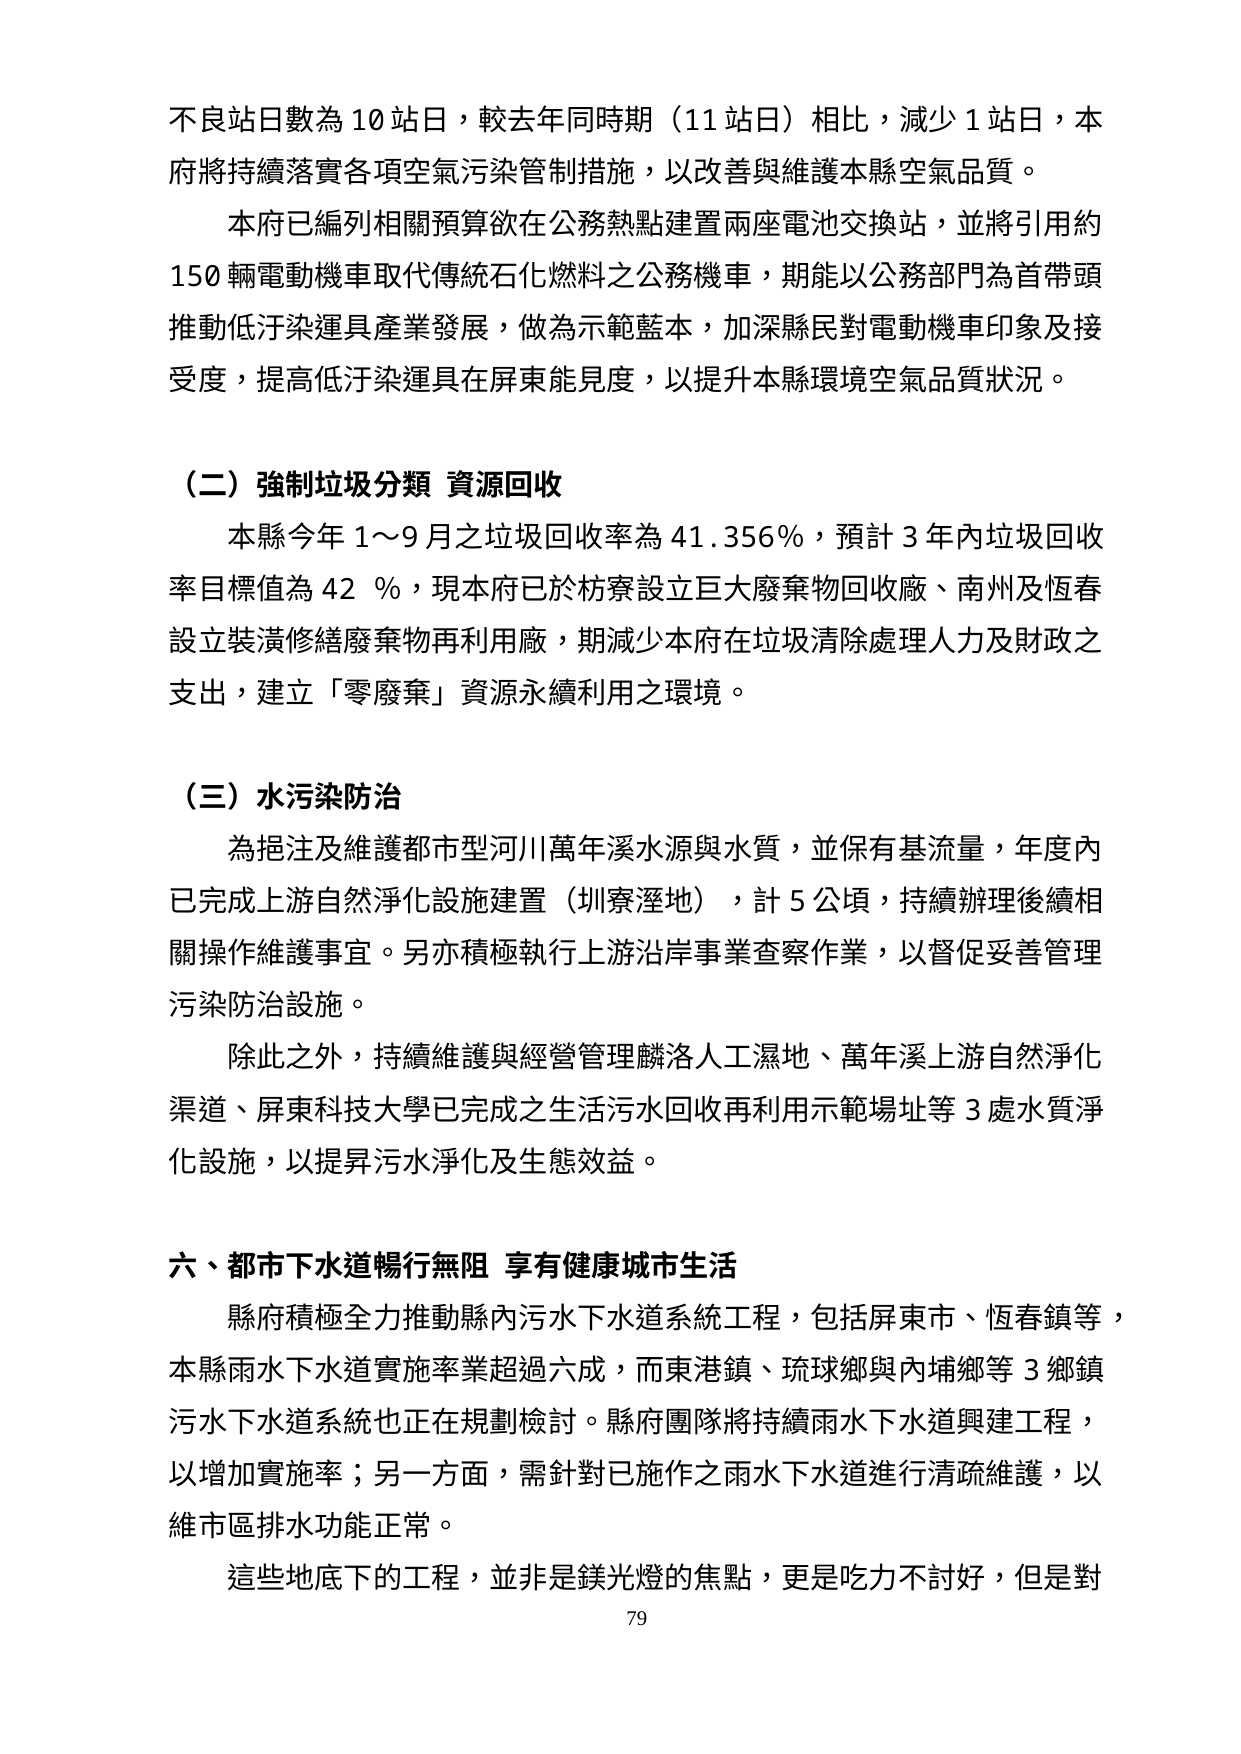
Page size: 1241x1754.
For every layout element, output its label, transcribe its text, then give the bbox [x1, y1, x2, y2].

text （二）強制垃圾分類 資源回收 [169, 453, 1104, 505]
text 本府已編列相關預算欲在公務熱點建置兩座電池交換站，並將引用約150輛電動機車取代傳統石化燃料之公務機車，期能以公務部門為首帶頭推動低汙染運具產業發展，做為示範藍本，加深縣民對電動機車印象及接受度，提高低汙染運具在屏東能見度，以提升本縣環境空氣品質狀況。 [169, 193, 1104, 401]
text 縣府積極全力推動縣內污水下水道系統工程，包括屏東市、恆春鎮等，本縣雨水下水道實施率業超過六成，而東港鎮、琉球鄉與內埔鄉等3鄉鎮污水下水道系統也正在規劃檢討。縣府團隊將持續雨水下水道興建工程，以增加實施率；另一方面，需針對已施作之雨水下水道進行清疏維護，以維市區排水功能正常。 [169, 1287, 1104, 1547]
text 這些地底下的工程，並非是鎂光燈的焦點，更是吃力不討好，但是對 [169, 1547, 1104, 1599]
text （三）水污染防治 [169, 766, 1104, 818]
text 本縣今年1～9月之垃圾回收率為41.356％，預計3年內垃圾回收率目標值為42 ％，現本府已於枋寮設立巨大廢棄物回收廠、南州及恆春設立裝潢修繕廢棄物再利用廠，期減少本府在垃圾清除處理人力及財政之支出，建立「零廢棄」資源永續利用之環境。 [169, 505, 1104, 714]
text 不良站日數為10站日，較去年同時期（11站日）相比，減少1站日，本府將持續落實各項空氣污染管制措施，以改善與維護本縣空氣品質。 [169, 89, 1104, 193]
text 六、都市下水道暢行無阻 享有健康城市生活 [169, 1234, 1104, 1287]
text 除此之外，持續維護與經營管理麟洛人工濕地、萬年溪上游自然淨化渠道、屏東科技大學已完成之生活污水回收再利用示範場址等3處水質淨化設施，以提昇污水淨化及生態效益。 [169, 1026, 1104, 1182]
text 為挹注及維護都市型河川萬年溪水源與水質，並保有基流量，年度內已完成上游自然淨化設施建置（圳寮溼地），計5公頃，持續辦理後續相關操作維護事宜。另亦積極執行上游沿岸事業查察作業，以督促妥善管理污染防治設施。 [169, 818, 1104, 1026]
